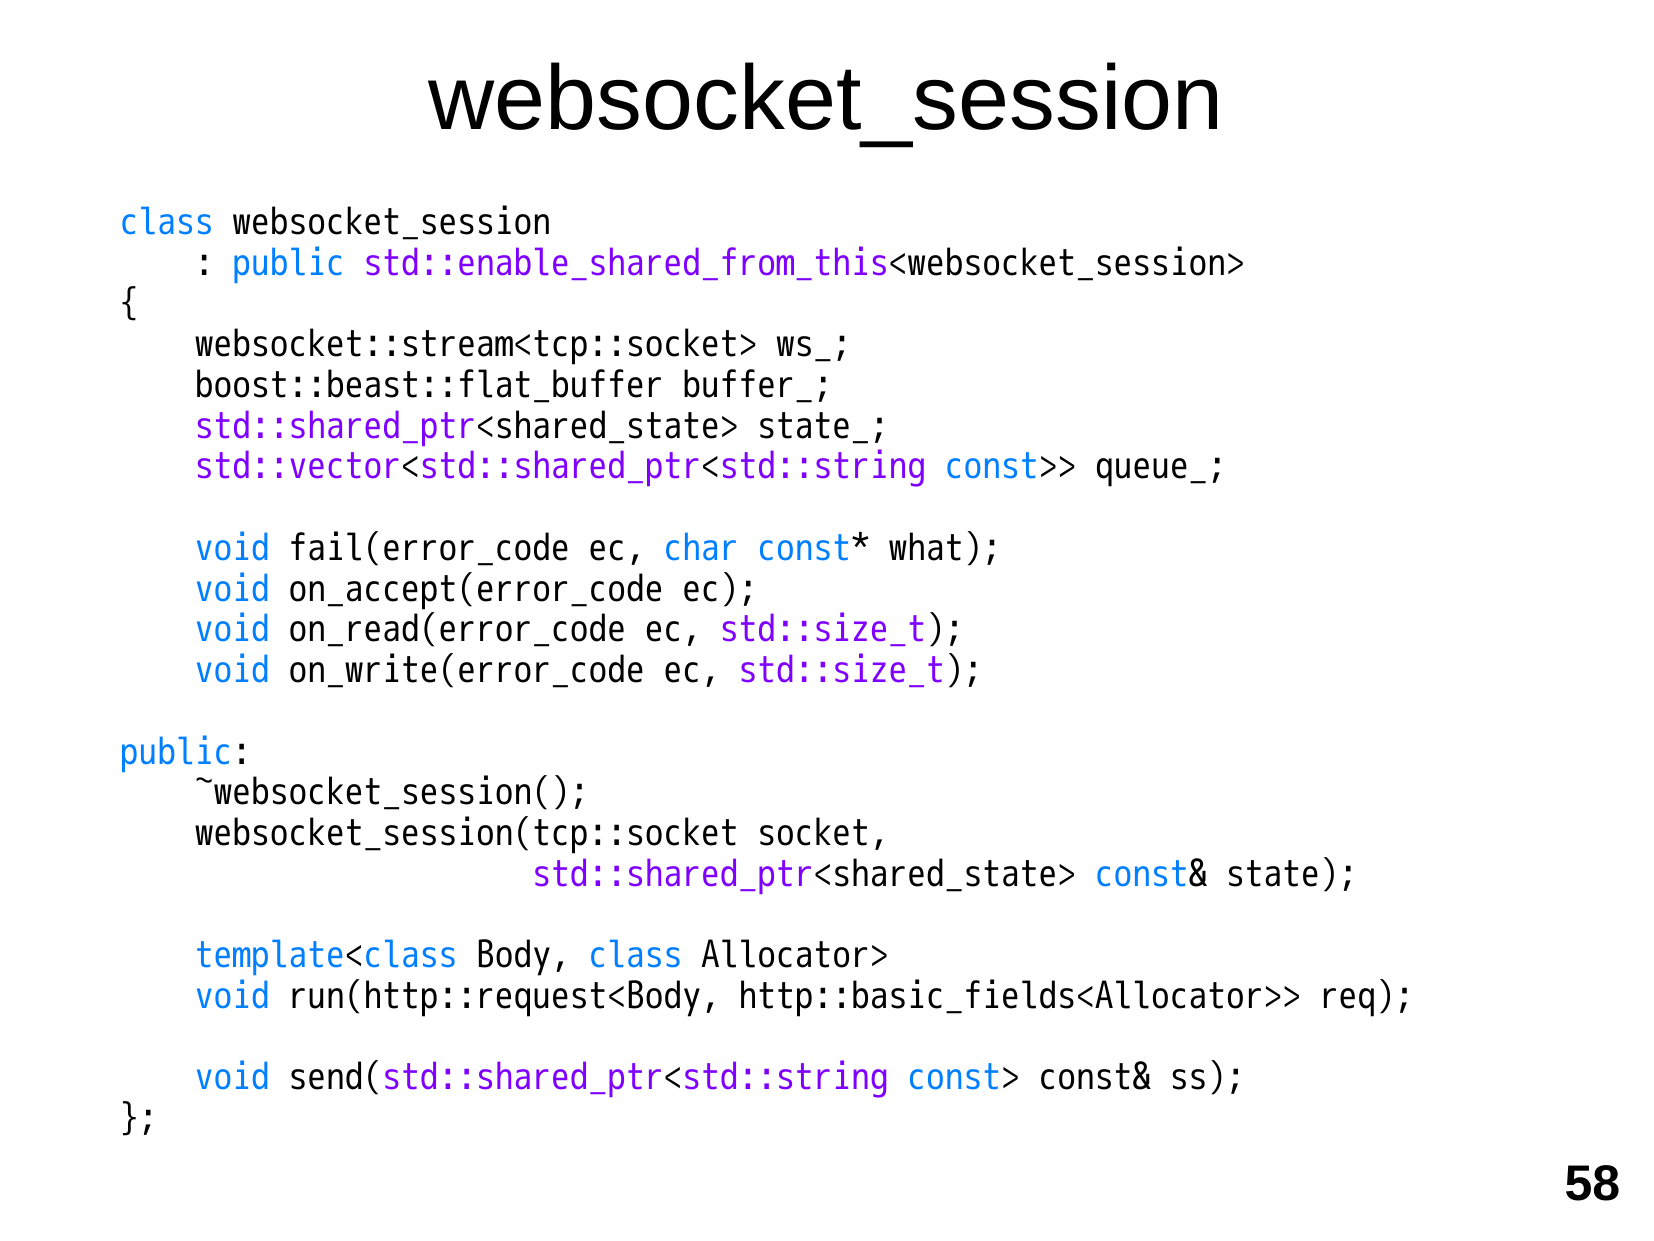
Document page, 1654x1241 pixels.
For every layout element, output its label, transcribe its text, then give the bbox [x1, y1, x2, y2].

title websocket_session [82, 15, 1571, 181]
text_box class websocket_session : public std::enable_shared_from_this<websocket_session> { websocket::stream<tcp::socket> ws_; boost::beast::flat_buffer buffer_; std::shared_ptr<shared_state> state_; std::vector<std::shared_ptr<std::string const>> queue_; void fail(error_code ec, char const* what); void on_accept(error_code ec); void on_read(error_code ec, std::size_t); void on_write(error_code ec, std::size_t); public: ~websocket_session(); websocket_session(tcp::socket socket, std::shared_ptr<shared_state> const& state); template<class Body, class Allocator> void run(http::request<Body, http::basic_fields<Allocator>> req); void send(std::shared_ptr<std::string const> const& ss); }; [104, 195, 1575, 1142]
